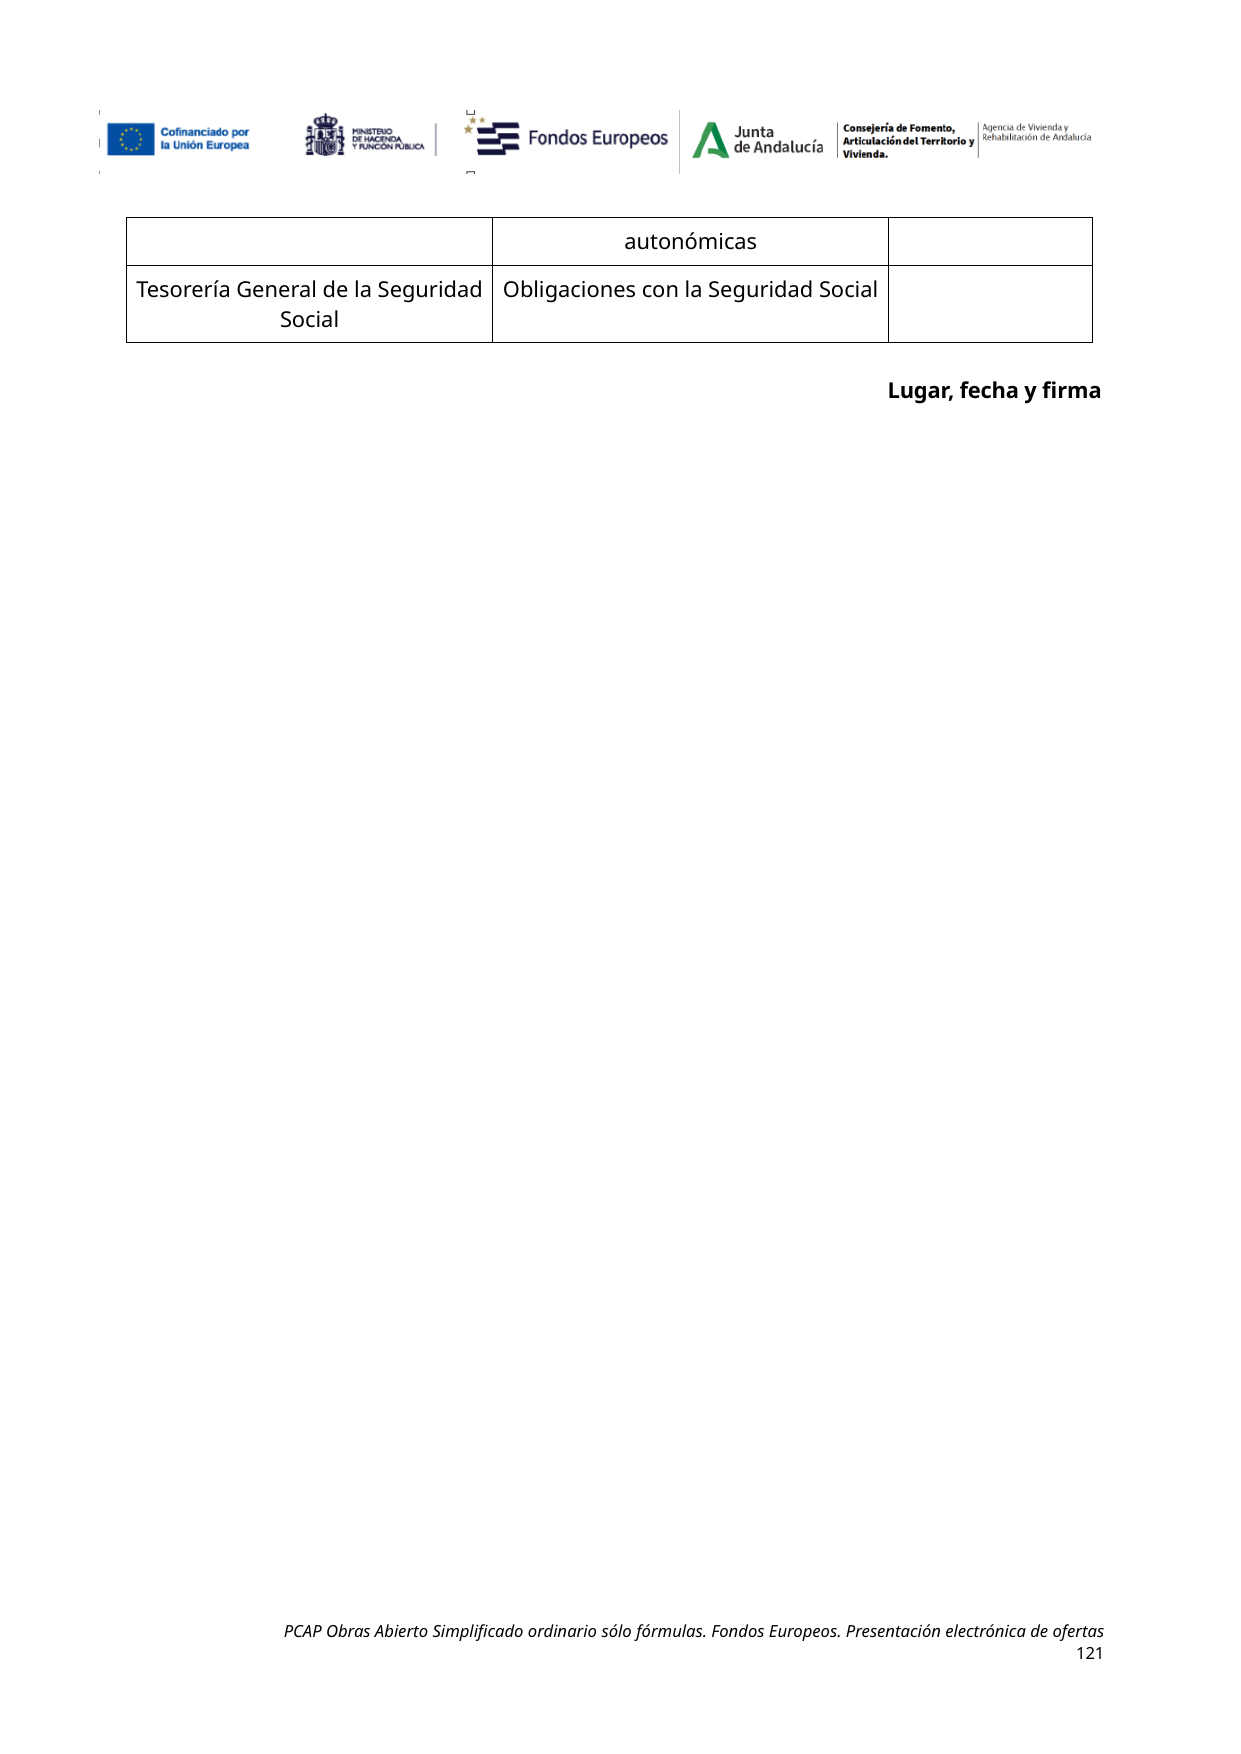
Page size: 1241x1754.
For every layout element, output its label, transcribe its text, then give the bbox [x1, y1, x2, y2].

table_cell [127, 218, 492, 265]
picture [99, 107, 1104, 174]
table_cell [889, 218, 1092, 265]
table_cell Tesorería General de la Seguridad Social [127, 266, 492, 342]
table_cell autonómicas [493, 218, 888, 265]
table_cell Obligaciones con la Seguridad Social [493, 266, 888, 342]
table_cell [889, 266, 1092, 342]
text Lugar, fecha y firma [129, 375, 1104, 408]
